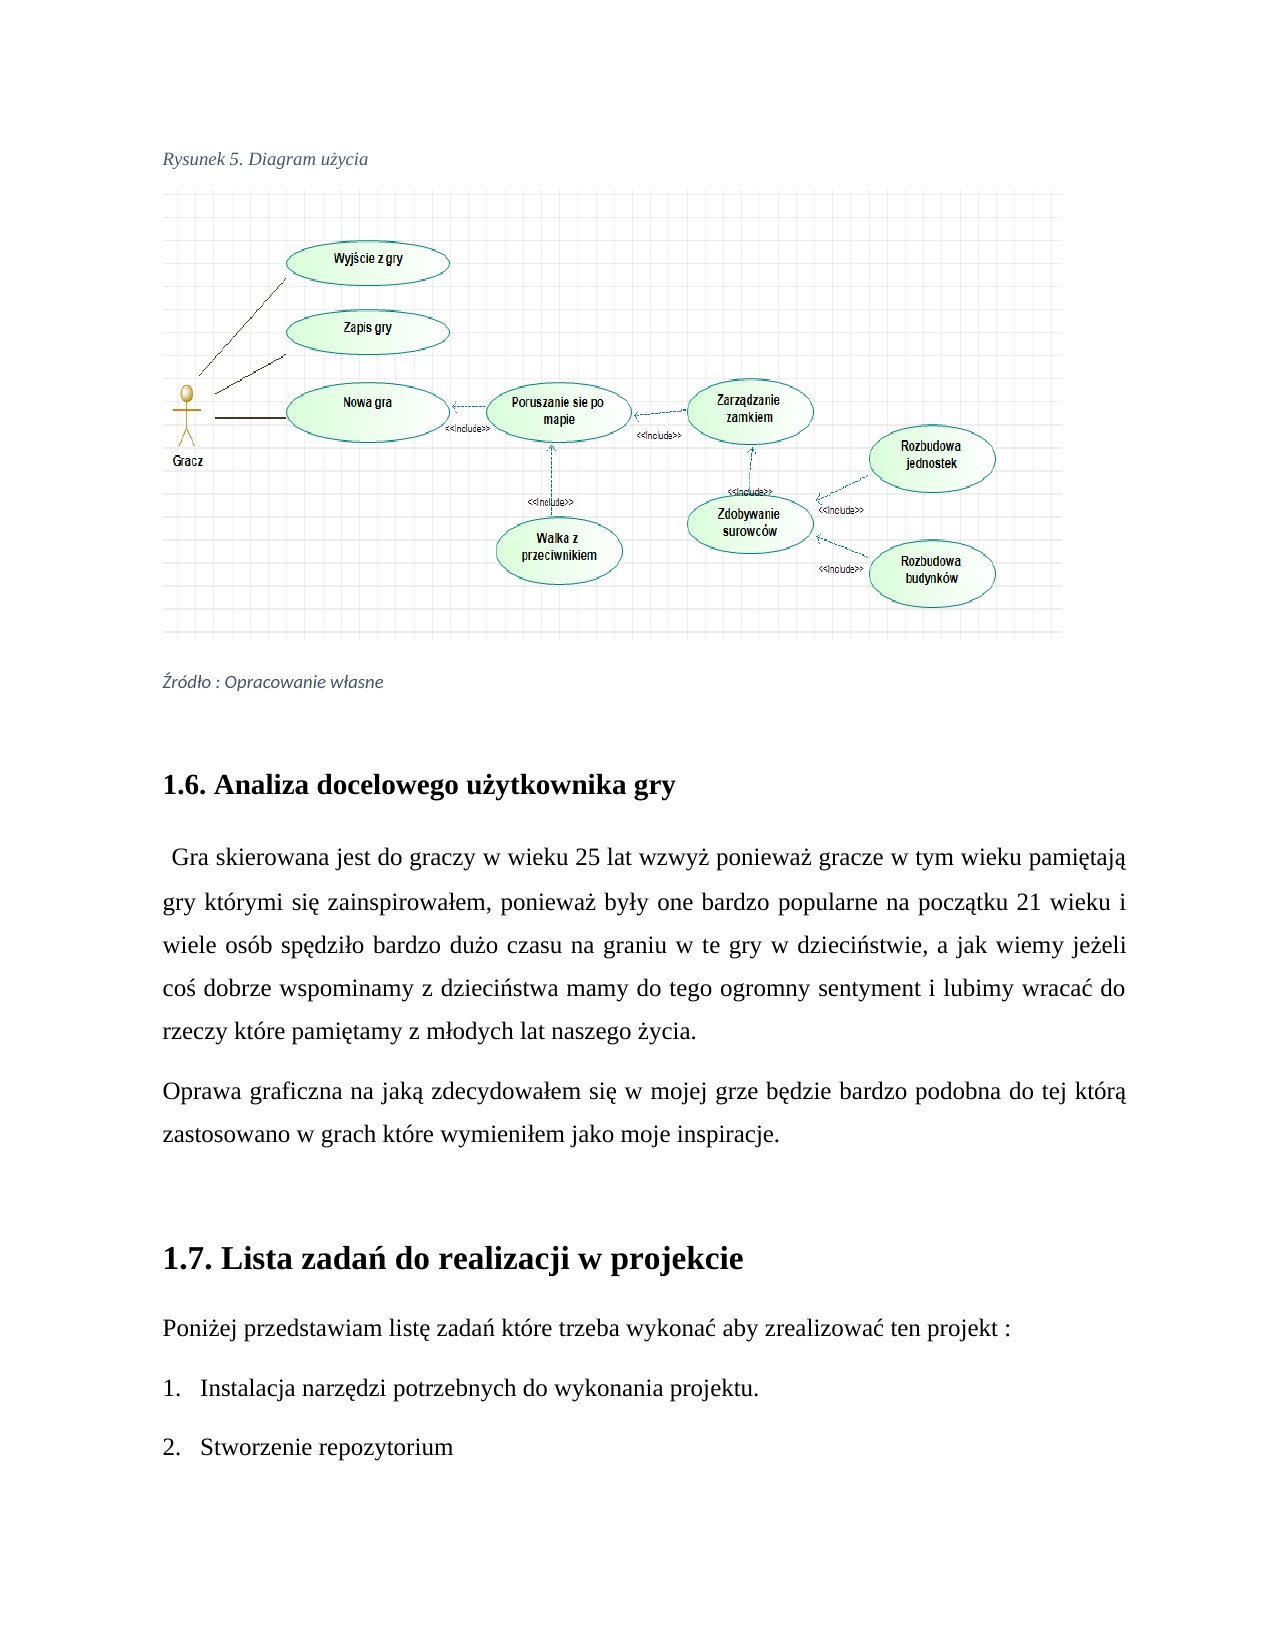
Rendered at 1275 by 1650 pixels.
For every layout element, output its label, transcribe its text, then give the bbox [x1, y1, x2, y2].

text Źródło : Opracowanie własne [162, 671, 1127, 693]
list Instalacja narzędzi potrzebnych do wykonania projektu. [162, 1373, 1127, 1401]
text 1.6. Analiza docelowego użytkownika gry [162, 767, 1127, 801]
text Oprawa graficzna na jaką zdecydowałem się w mojej grze będzie bardzo podobna do tej którą zastosowano w grach które wymieniłem jako moje inspiracje. [162, 1076, 1127, 1148]
list Stworzenie repozytorium [162, 1432, 1127, 1461]
text 1.7. Lista zadań do realizacji w projekcie [162, 1239, 1127, 1277]
text Poniżej przedstawiam listę zadań które trzeba wykonać aby zrealizować ten projekt : [162, 1313, 1127, 1342]
text Rysunek 5. Diagram użycia [162, 148, 1127, 169]
text Gra skierowana jest do graczy w wieku 25 lat wzwyż ponieważ gracze w tym wieku pamiętają gry którymi się zainspirowałem, ponieważ były one bardzo popularne na początku 21 wieku i wiele osób spędziło bardzo dużo czasu na graniu w te gry w dzieciństwie, a jak wiemy jeżeli coś dobrze wspominamy z dzieciństwa mamy do tego ogromny sentyment i lubimy wracać do rzeczy które pamiętamy z młodych lat naszego życia. [162, 834, 1127, 1045]
